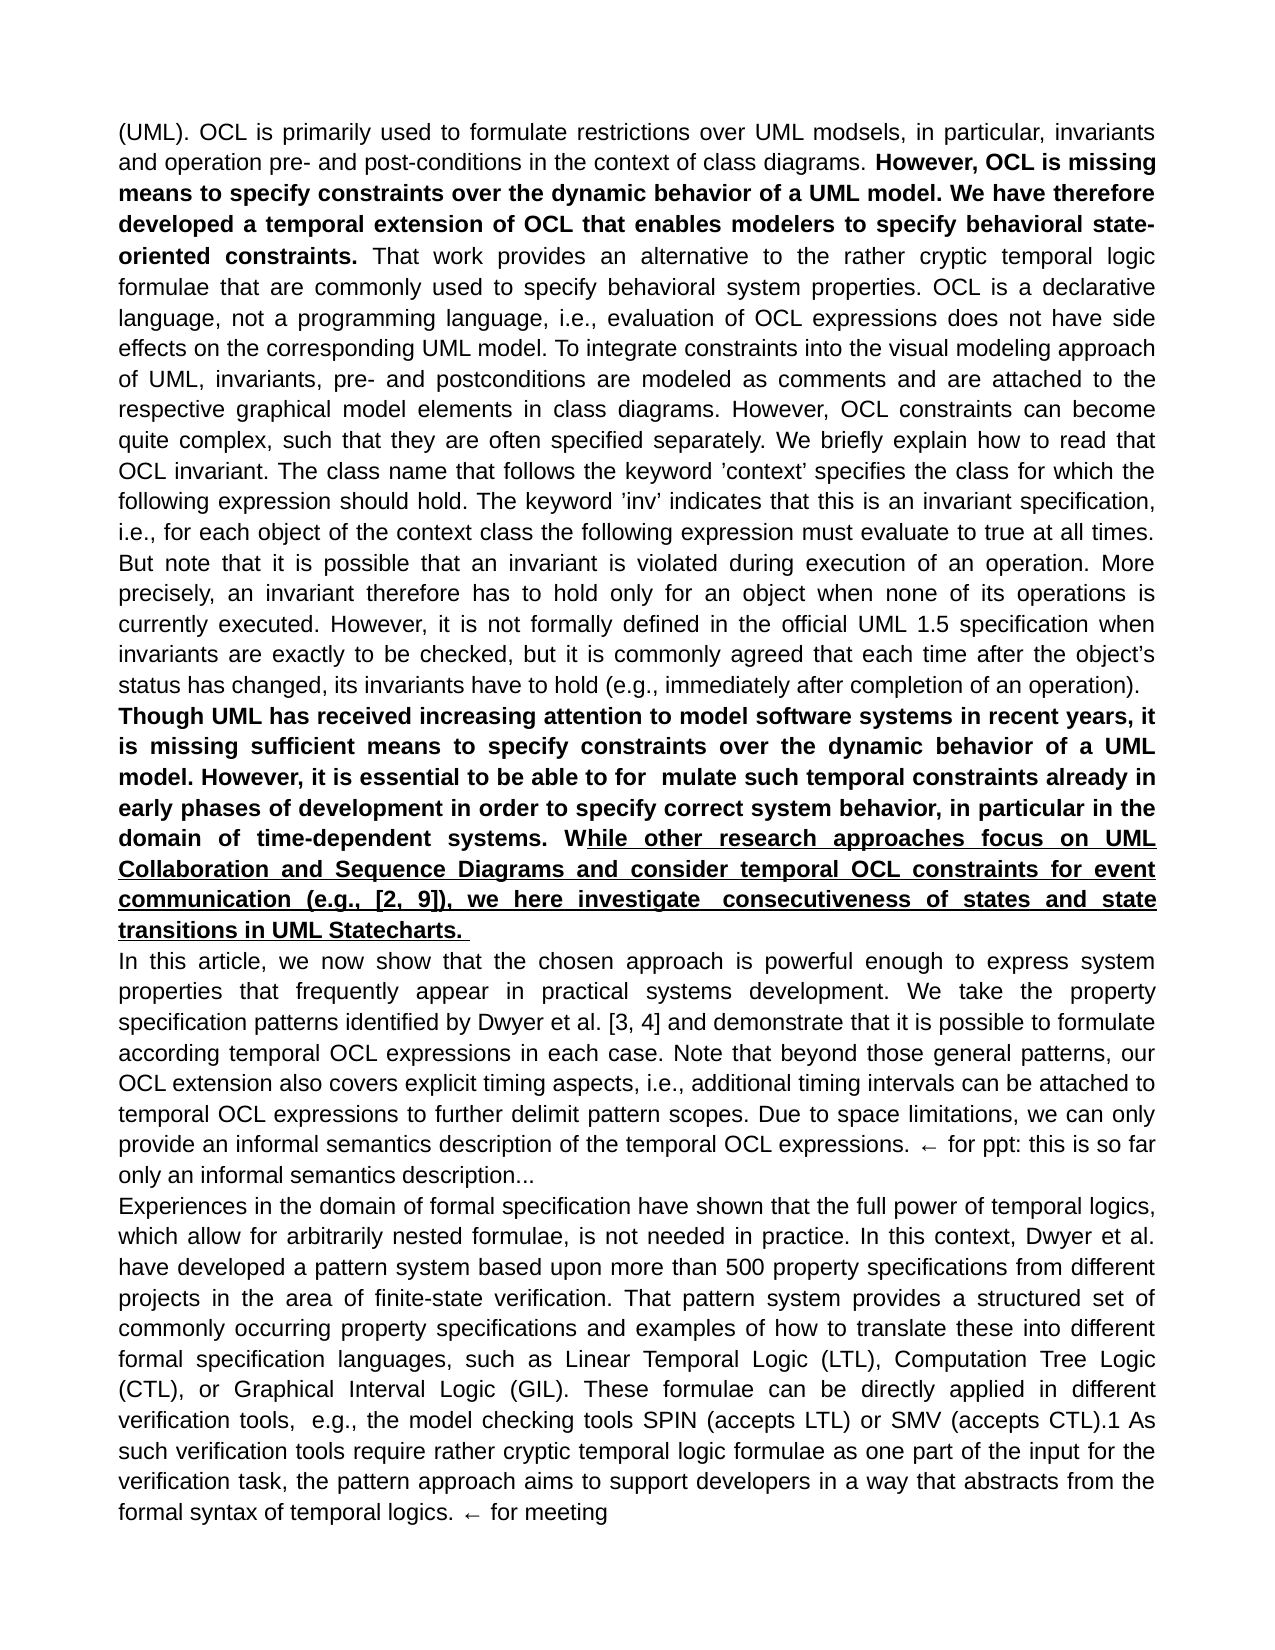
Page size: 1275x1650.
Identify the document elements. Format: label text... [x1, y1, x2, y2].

text Though UML has received increasing attention to model software systems in recent years, it is missing sufficient means to specify constraints over the dynamic behavior of a UML model. However, it is essential to be able to for mulate such temporal constraints already in early phases of development in order to specify correct system behavior, in particular in the domain of time-dependent systems. While other research approaches focus on UML Collaboration and Sequence Diagrams and consider temporal OCL constraints for event communication (e.g., [2, 9]), we here investigate consecutiveness of states and state [118, 702, 1157, 909]
text (UML). OCL is primarily used to formulate restrictions over UML modsels, in particular, invariants and operation pre- and post-conditions in the context of class diagrams. However, OCL is missing means to specify constraints over the dynamic behavior of a UML model. We have therefore developed a temporal extension of OCL that enables modelers to specify behavioral state-oriented constraints. That work provides an alternative to the rather cryptic temporal logic formulae that are commonly used to specify behavioral system properties. OCL is a declarative language, not a programming language, i.e., evaluation of OCL expressions does not have side effects on the corresponding UML model. To integrate constraints into the visual modeling approach of UML, invariants, pre- and postconditions are modeled as comments and are attached to the respective graphical model elements in class diagrams. However, OCL constraints can become quite complex, such that they are often specified separately. We briefly explain how to read that OCL invariant. The class name that follows the keyword ’context’ specifies the class for which the following expression should hold. The keyword ’inv’ indicates that this is an invariant specification, i.e., for each object of the context class the following expression must evaluate to true at all times. But note that it is possible that an invariant is violated during execution of an operation. More precisely, an invariant therefore has to hold only for an object when none of its operations is currently executed. However, it is not formally defined in the official UML 1.5 specification when invariants are exactly to be checked, but it is commonly agreed that each time after the object’s status has changed, its invariants have to hold (e.g., immediately after completion of an operation). [118, 118, 1157, 698]
text In this article, we now show that the chosen approach is powerful enough to express system properties that frequently appear in practical systems development. We take the property specification patterns identified by Dwyer et al. [3, 4] and demonstrate that it is possible to formulate according temporal OCL expressions in each case. Note that beyond those general patterns, our OCL extension also covers explicit timing aspects, i.e., additional timing intervals can be attached to temporal OCL expressions to further delimit pattern scopes. Due to space limitations, we can only provide an informal semantics description of the temporal OCL expressions. ← for ppt: this is so far only an informal semantics description... [118, 947, 1157, 1188]
text Experiences in the domain of formal specification have shown that the full power of temporal logics, which allow for arbitrarily nested formulae, is not needed in practice. In this context, Dwyer et al. have developed a pattern system based upon more than 500 property specifications from different projects in the area of finite-state verification. That pattern system provides a structured set of commonly occurring property specifications and examples of how to translate these into different formal specification languages, such as Linear Temporal Logic (LTL), Computation Tree Logic (CTL), or Graphical Interval Logic (GIL). These formulae can be directly applied in different verification tools, e.g., the model checking tools SPIN (accepts LTL) or SMV (accepts CTL).1 As such verification tools require rather cryptic temporal logic formulae as one part of the input for the verification task, the pattern approach aims to support developers in a way that abstracts from the formal syntax of temporal logics. ← for meeting [118, 1192, 1157, 1525]
text transitions in UML Statecharts. [118, 911, 1157, 943]
